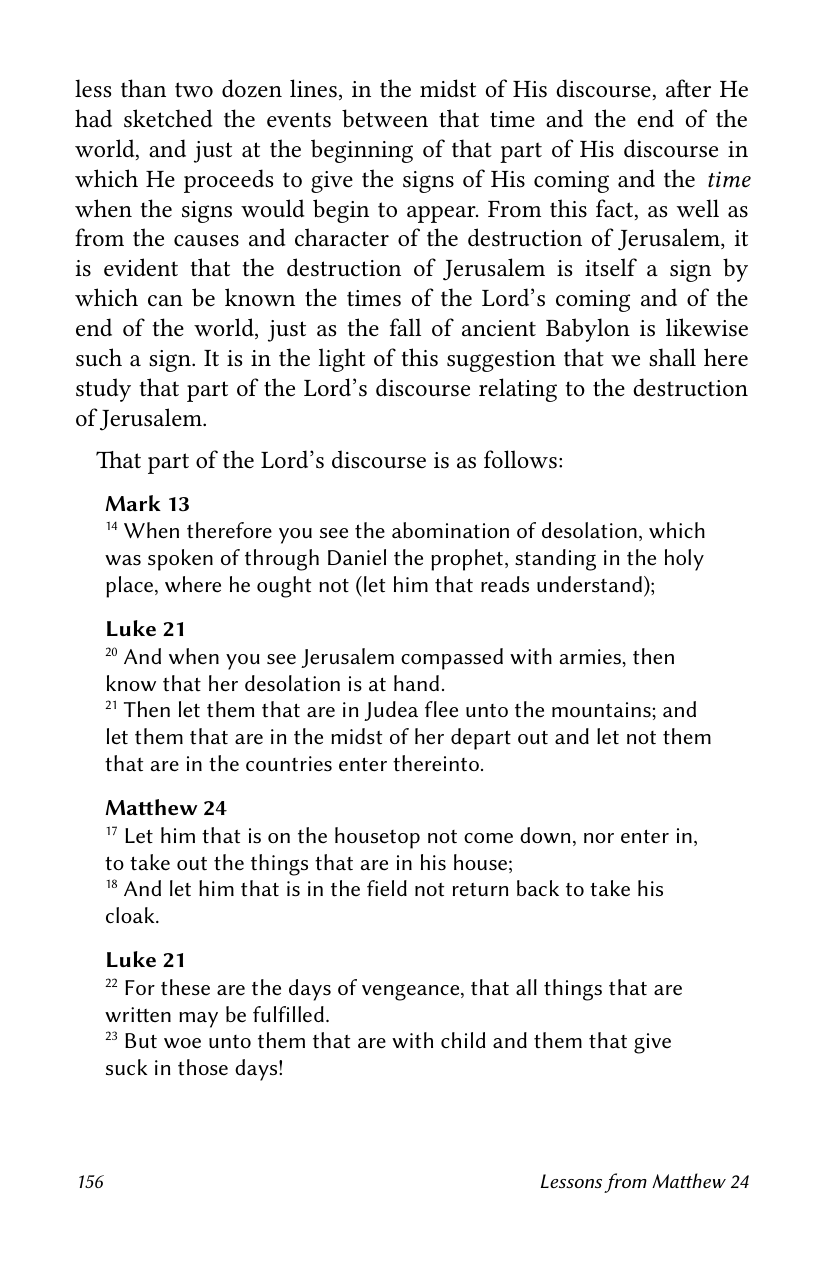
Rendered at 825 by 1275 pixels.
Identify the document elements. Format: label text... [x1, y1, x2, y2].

text 22 For these are the days of vengeance, that all things that are written may be fulfilled. [105, 975, 720, 1028]
text 14 When therefore you see the abomination of desolation, which was spoken of through Daniel the prophet, standing in the holy place, where he ought not (let him that reads understand); [105, 518, 720, 598]
text 20 And when you see Jerusalem compassed with armies, then know that her desolation is at hand. [105, 644, 720, 697]
text Matthew 24 [105, 795, 750, 821]
text 23 But woe unto them that are with child and them that give suck in those days! [105, 1028, 720, 1081]
text 21 Then let them that are in Judea flee unto the mountains; and let them that are in the midst of her depart out and let not them that are in the countries enter thereinto. [105, 697, 720, 777]
text 18 And let him that is in the field not return back to take his cloak. [105, 876, 720, 929]
text less than two dozen lines, in the midst of His discourse, after He had sketched the events between that time and the end of the world, and just at the beginning of that part of His discourse in which He proceeds to give the signs of His coming and the time when the signs would begin to appear. From this fact, as well as from the causes and character of the destruction of Jerusalem, it is evident that the destruction of Jerusalem is itself a sign by which can be known the times of the Lord’s coming and of the end of the world, just as the fall of ancient Babylon is likewise such a sign. It is in the light of this suggestion that we shall here study that part of the Lord’s discourse relating to the destruction of Jerusalem. [75, 75, 750, 432]
text Mark 13 [105, 491, 750, 517]
text Luke 21 [105, 947, 750, 973]
text 17 Let him that is on the housetop not come down, nor enter in, to take out the things that are in his house; [105, 823, 720, 876]
text That part of the Lord’s discourse is as follows: [75, 446, 750, 474]
text Luke 21 [105, 616, 750, 642]
